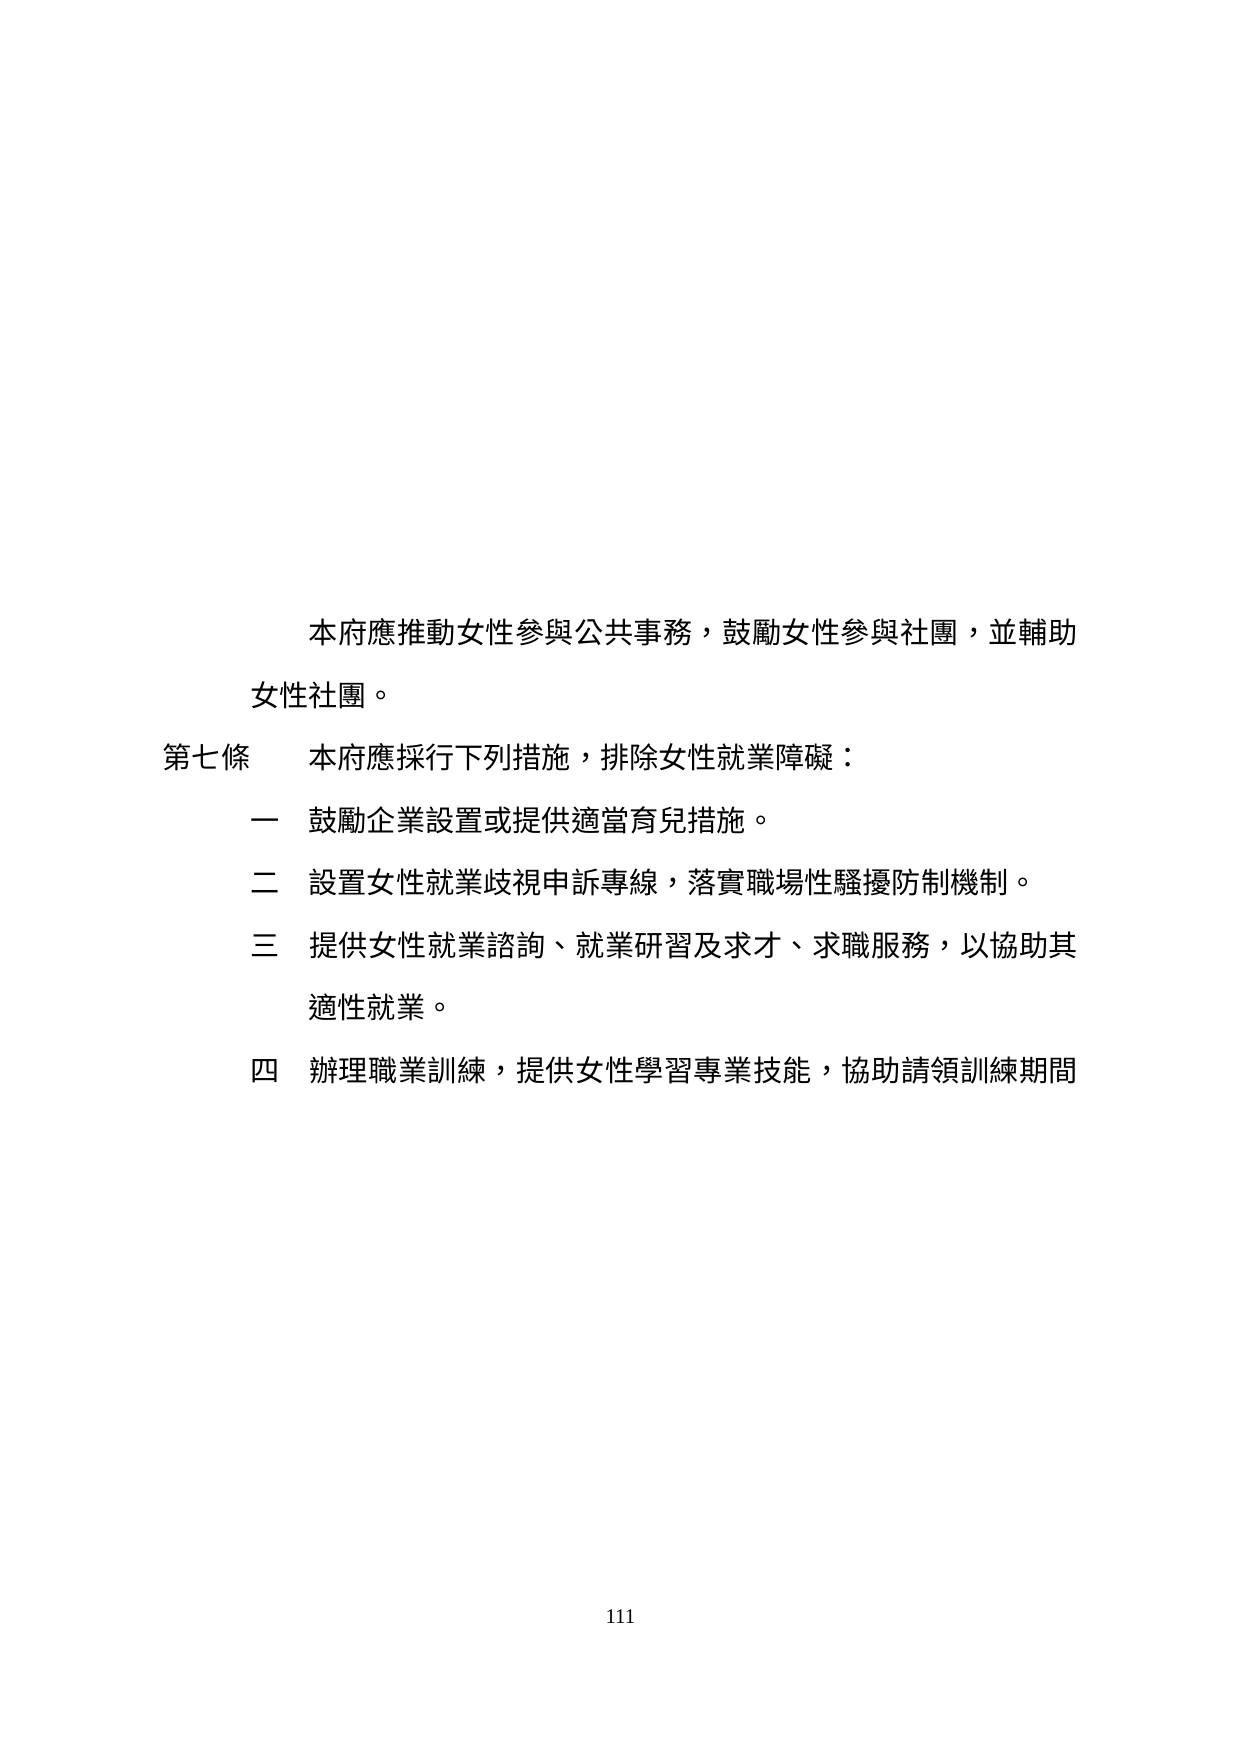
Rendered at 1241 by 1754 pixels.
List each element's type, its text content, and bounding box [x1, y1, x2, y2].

text 四 辦理職業訓練，提供女性學習專業技能，協助請領訓練期間 [250, 1027, 1078, 1089]
text 三 提供女性就業諮詢、就業研習及求才、求職服務，以協助其適性就業。 [250, 902, 1078, 1027]
text 本府應推動女性參與公共事務，鼓勵女性參與社團，並輔助女性社團。 [250, 589, 1078, 714]
text 一 鼓勵企業設置或提供適當育兒措施。 [162, 777, 1078, 839]
text 第七條 本府應採行下列措施，排除女性就業障礙： [162, 714, 1078, 777]
text 二 設置女性就業歧視申訴專線，落實職場性騷擾防制機制。 [162, 839, 1078, 902]
